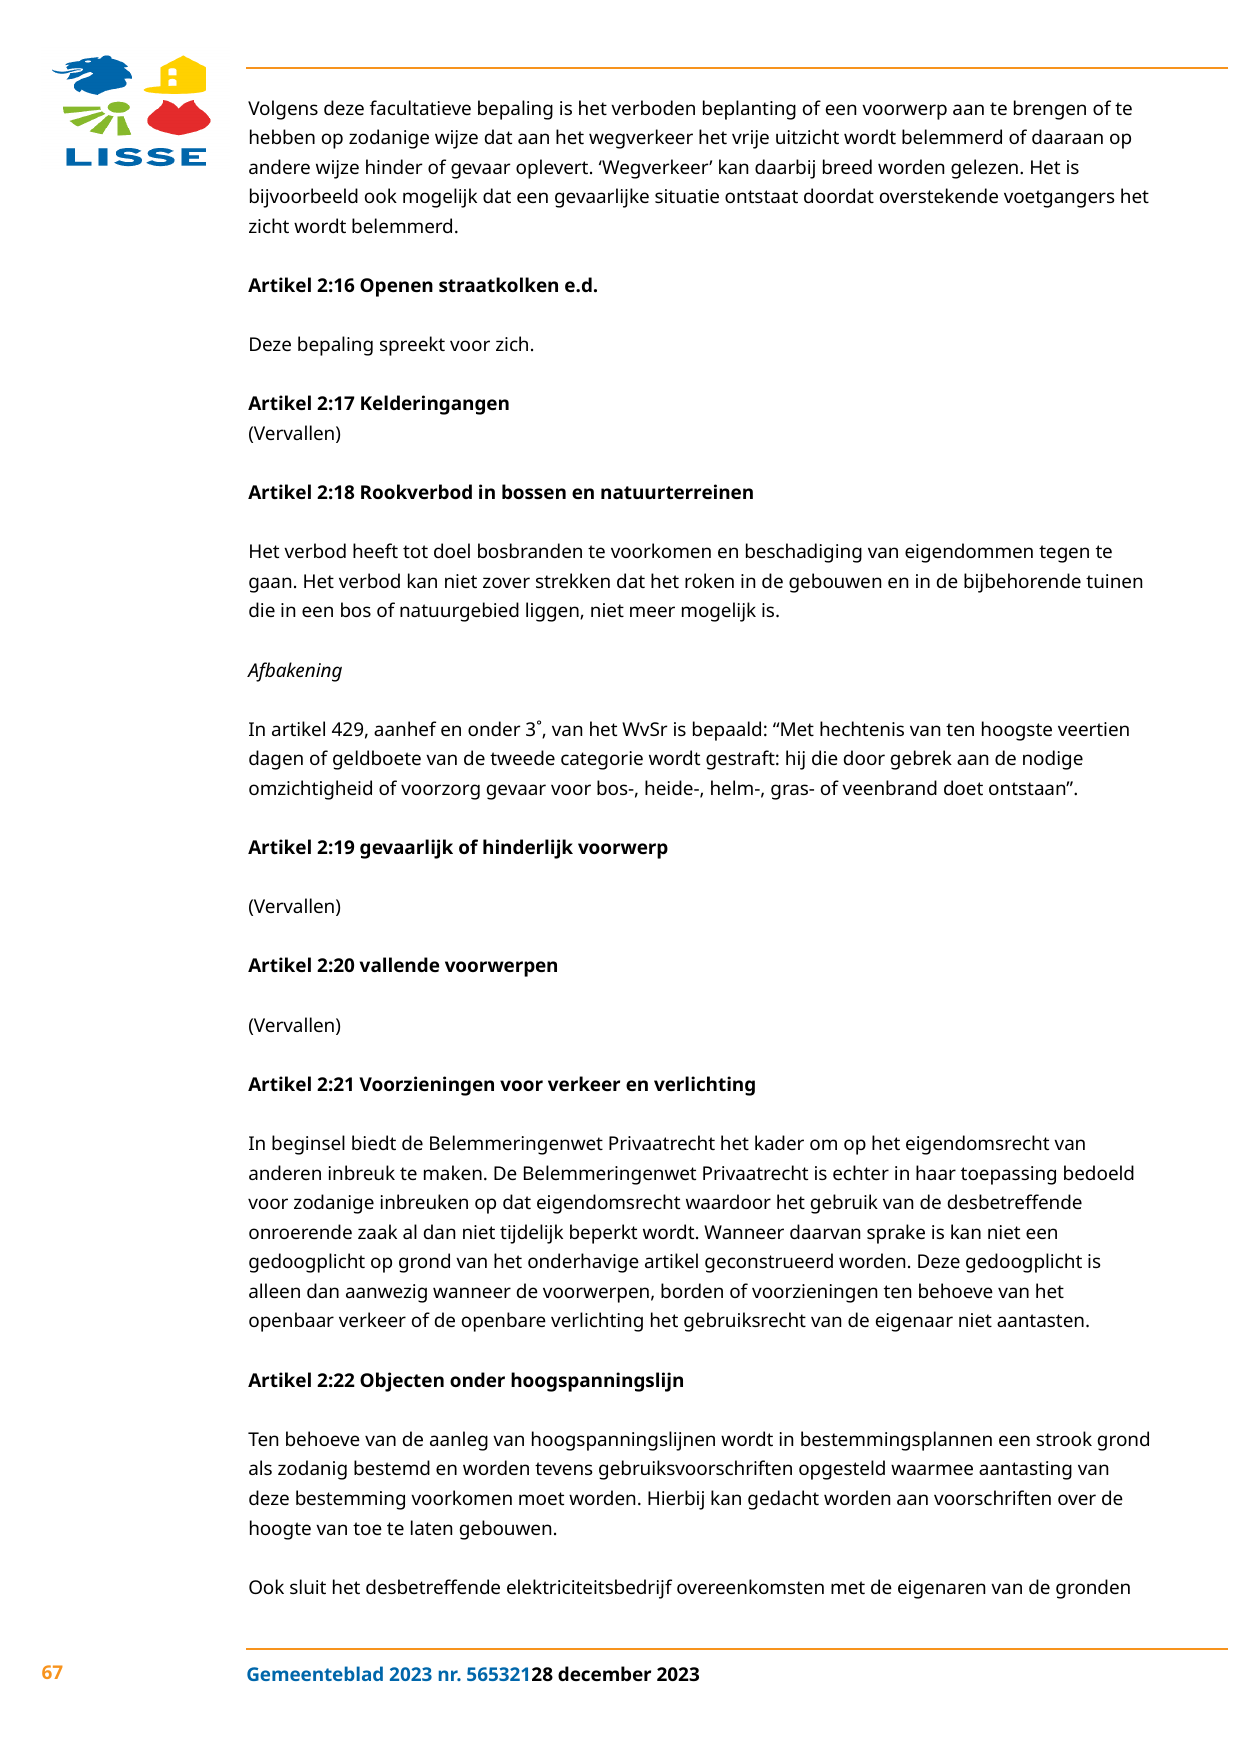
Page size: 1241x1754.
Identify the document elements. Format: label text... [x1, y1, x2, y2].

text Volgens deze facultatieve bepaling is het verboden beplanting of een voorwerp aan te brengen of te hebben op zodanige wijze dat aan het wegverkeer het vrije uitzicht wordt belemmerd of daaraan op andere wijze hinder of gevaar oplevert. ‘Wegverkeer’ kan daarbij breed worden gelezen. Het is bijvoorbeeld ook mogelijk dat een gevaarlijke situatie ontstaat doordat overstekende voetgangers het zicht wordt belemmerd. [248, 95, 1152, 239]
text (Vervallen) [248, 893, 1152, 919]
text Artikel 2:20 vallende voorwerpen [248, 953, 1152, 978]
text (Vervallen) [248, 1012, 1152, 1038]
text Artikel 2:19 gevaarlijk of hinderlijk voorwerp [248, 834, 1152, 860]
text In artikel 429, aanhef en onder 3˚, van het WvSr is bepaald: “Met hechtenis van ten hoogste veertien dagen of geldboete van de tweede categorie wordt gestraft: hij die door gebrek aan de nodige omzichtigheid of voorzorg gevaar voor bos-, heide-, helm-, gras- of veenbrand doet ontstaan”. [248, 716, 1152, 801]
text Artikel 2:18 Rookverbod in bossen en natuurterreinen [248, 479, 1152, 505]
text Afbakening [248, 657, 1152, 683]
text Artikel 2:21 Voorzieningen voor verkeer en verlichting [248, 1071, 1152, 1097]
text Het verbod heeft tot doel bosbranden te voorkomen en beschadiging van eigendommen tegen te gaan. Het verbod kan niet zover strekken dat het roken in de gebouwen en in de bijbehorende tuinen die in een bos of natuurgebied liggen, niet meer mogelijk is. [248, 538, 1152, 623]
text Deze bepaling spreekt voor zich. [248, 331, 1152, 357]
text (Vervallen) [248, 420, 1152, 446]
text Artikel 2:17 Kelderingangen [248, 391, 1152, 416]
text In beginsel biedt de Belemmeringenwet Privaatrecht het kader om op het eigendomsrecht van anderen inbreuk te maken. De Belemmeringenwet Privaatrecht is echter in haar toepassing bedoeld voor zodanige inbreuken op dat eigendomsrecht waardoor het gebruik van de desbetreffende onroerende zaak al dan niet tijdelijk beperkt wordt. Wanneer daarvan sprake is kan niet een gedoogplicht op grond van het onderhavige artikel geconstrueerd worden. Deze gedoogplicht is alleen dan aanwezig wanneer de voorwerpen, borden of voorzieningen ten behoeve van het openbaar verkeer of de openbare verlichting het gebruiksrecht van de eigenaar niet aantasten. [248, 1130, 1152, 1333]
picture [41, 47, 231, 172]
text Ten behoeve van de aanleg van hoogspanningslijnen wordt in bestemmingsplannen een strook grond als zodanig bestemd en worden tevens gebruiksvoorschriften opgesteld waarmee aantasting van deze bestemming voorkomen moet worden. Hierbij kan gedacht worden aan voorschriften over de hoogte van toe te laten gebouwen. [248, 1426, 1152, 1541]
text Ook sluit het desbetreffende elektriciteitsbedrijf overeenkomsten met de eigenaren van de gronden [248, 1574, 1152, 1600]
text Artikel 2:22 Objecten onder hoogspanningslijn [248, 1367, 1152, 1393]
text Artikel 2:16 Openen straatkolken e.d. [248, 272, 1152, 298]
